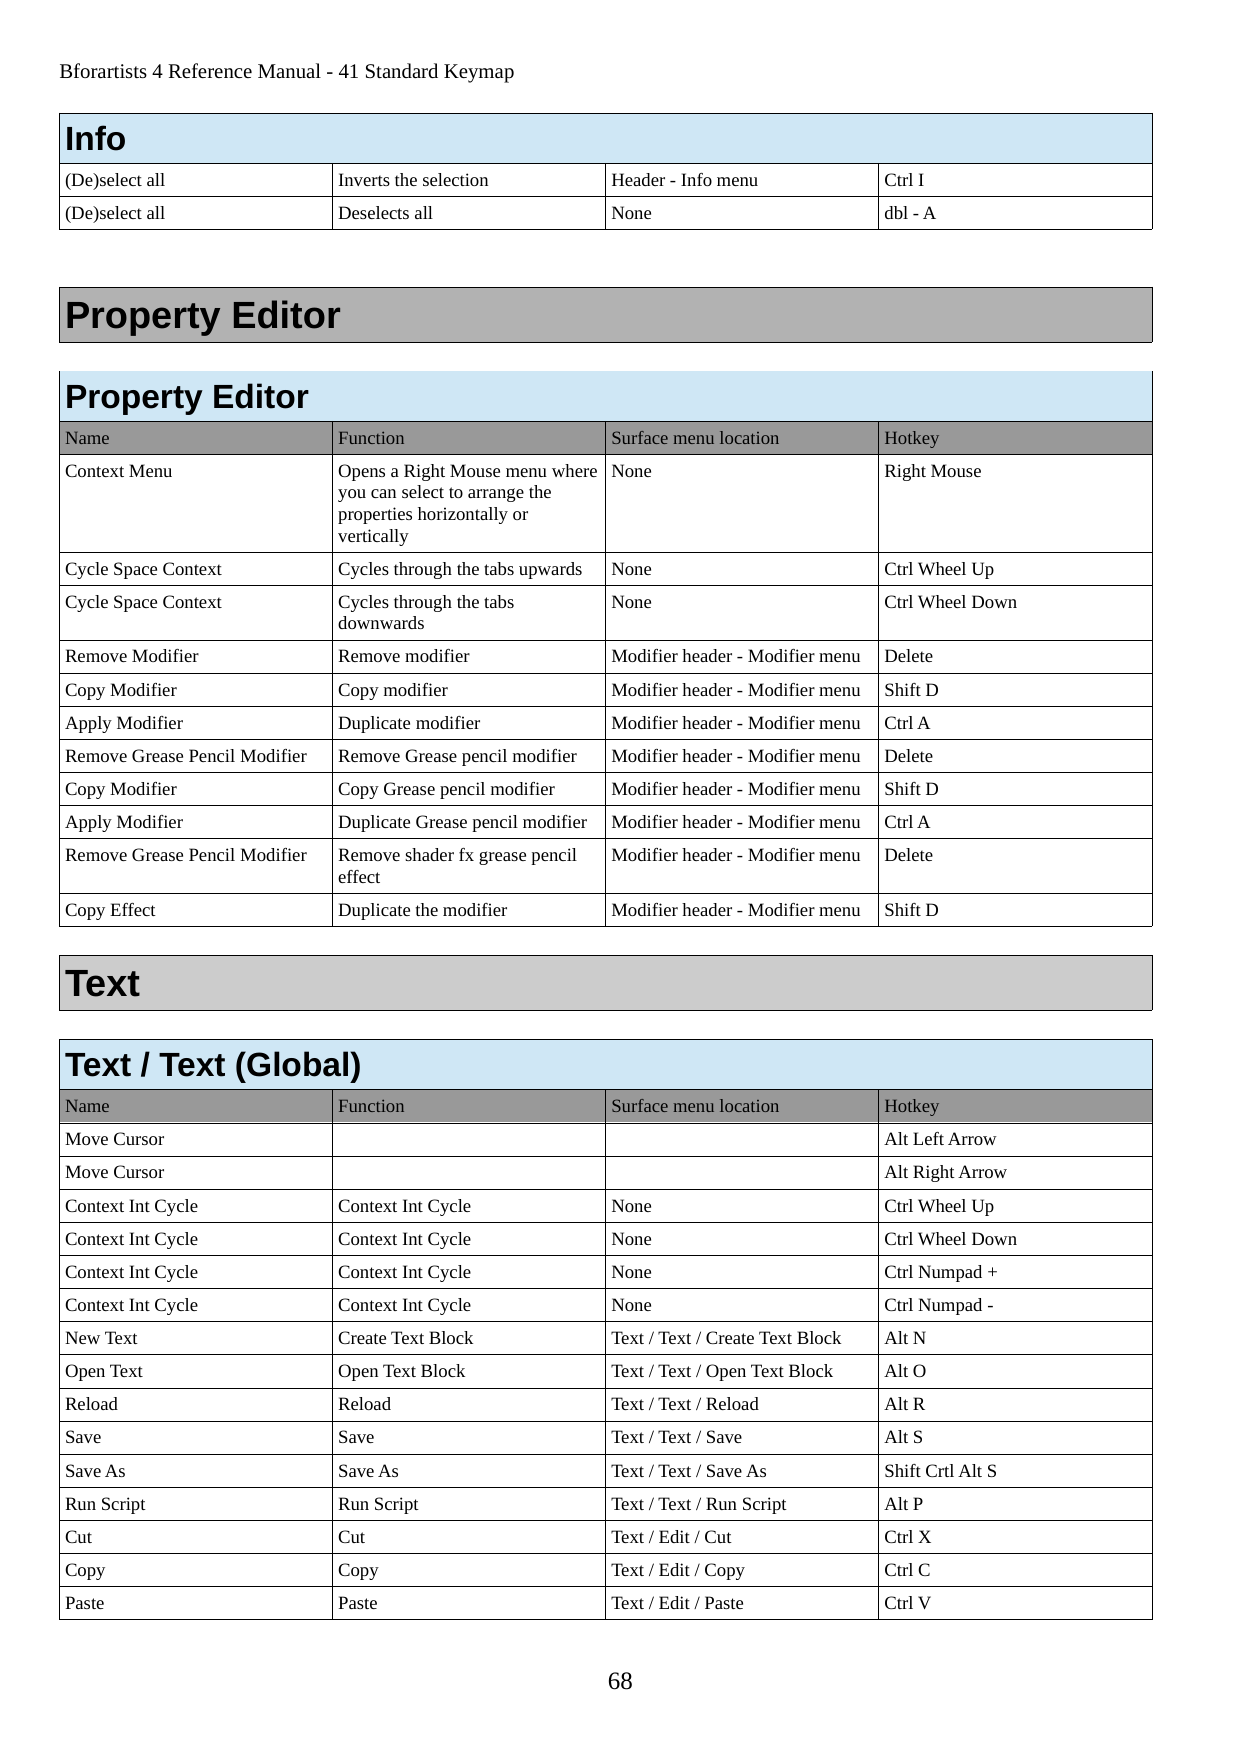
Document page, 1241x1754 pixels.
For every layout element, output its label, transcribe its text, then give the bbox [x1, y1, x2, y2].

table_cell Inverts the selection [333, 164, 605, 196]
table_cell Alt Left Arrow [879, 1124, 1152, 1156]
table_cell None [606, 197, 878, 229]
table_cell Deselects all [333, 197, 605, 229]
table_cell Surface menu location [606, 422, 878, 454]
table_cell Right Mouse [879, 455, 1152, 552]
table_cell Text / Edit / Paste [606, 1587, 878, 1619]
table_cell dbl - A [879, 197, 1152, 229]
table_cell Remove shader fx grease pencil effect [333, 839, 605, 893]
table_cell Modifier header - Modifier menu [606, 707, 878, 739]
table_cell Alt N [879, 1322, 1152, 1354]
table_cell Modifier header - Modifier menu [606, 894, 878, 926]
table_cell Paste [60, 1587, 332, 1619]
table_cell Shift D [879, 894, 1152, 926]
table_cell Reload [333, 1389, 605, 1421]
table_cell Open Text [60, 1355, 332, 1387]
table_cell Text / Text / Run Script [606, 1488, 878, 1520]
table_cell Delete [879, 740, 1152, 772]
table_cell Shift Crtl Alt S [879, 1455, 1152, 1487]
table_cell Shift D [879, 773, 1152, 805]
table_cell Header - Info menu [606, 164, 878, 196]
table_cell Text / Edit / Copy [606, 1554, 878, 1586]
table_cell Context Int Cycle [333, 1289, 605, 1321]
table_cell Copy Modifier [60, 674, 332, 706]
table_cell Text / Text / Save [606, 1422, 878, 1454]
table_cell Apply Modifier [60, 806, 332, 838]
table_cell (De)select all [60, 164, 332, 196]
table_cell Copy [333, 1554, 605, 1586]
table_cell Ctrl I [879, 164, 1152, 196]
table_cell Modifier header - Modifier menu [606, 773, 878, 805]
table_cell None [606, 553, 878, 585]
table_cell None [606, 455, 878, 552]
table_cell Cycle Space Context [60, 553, 332, 585]
table_cell None [606, 1190, 878, 1222]
table_cell Context Int Cycle [333, 1223, 605, 1255]
table_header Text [60, 956, 1152, 1010]
table_cell Ctrl Numpad - [879, 1289, 1152, 1321]
table_cell Save [333, 1422, 605, 1454]
table_cell Text / Text / Create Text Block [606, 1322, 878, 1354]
table_cell Name [60, 422, 332, 454]
table_cell Alt P [879, 1488, 1152, 1520]
table_cell Duplicate Grease pencil modifier [333, 806, 605, 838]
table_cell Remove Modifier [60, 641, 332, 673]
table_cell Run Script [60, 1488, 332, 1520]
table_cell Paste [333, 1587, 605, 1619]
table_cell Ctrl C [879, 1554, 1152, 1586]
table_cell None [606, 586, 878, 639]
table_cell Delete [879, 839, 1152, 893]
table_cell Modifier header - Modifier menu [606, 806, 878, 838]
table_cell Duplicate modifier [333, 707, 605, 739]
table_cell Duplicate the modifier [333, 894, 605, 926]
table_cell [606, 1157, 878, 1189]
table_cell Create Text Block [333, 1322, 605, 1354]
table_cell Alt R [879, 1389, 1152, 1421]
table_cell Save As [333, 1455, 605, 1487]
table_cell Remove Grease Pencil Modifier [60, 839, 332, 893]
table_cell Remove Grease Pencil Modifier [60, 740, 332, 772]
table_cell Text / Text / Reload [606, 1389, 878, 1421]
table_cell Ctrl A [879, 707, 1152, 739]
table_cell Text / Edit / Cut [606, 1521, 878, 1553]
table_cell Text / Text / Save As [606, 1455, 878, 1487]
table_cell Ctrl V [879, 1587, 1152, 1619]
table_cell Function [333, 1090, 605, 1122]
table_cell Open Text Block [333, 1355, 605, 1387]
table_cell Ctrl Numpad + [879, 1256, 1152, 1288]
table_cell Ctrl Wheel Down [879, 1223, 1152, 1255]
table_cell Cycle Space Context [60, 586, 332, 639]
table_cell Cycles through the tabs upwards [333, 553, 605, 585]
table_cell Cut [333, 1521, 605, 1553]
table_cell Remove modifier [333, 641, 605, 673]
table_cell Modifier header - Modifier menu [606, 674, 878, 706]
table_cell Copy Modifier [60, 773, 332, 805]
table_cell Name [60, 1090, 332, 1122]
table_header Property Editor [60, 371, 1152, 421]
table_cell Move Cursor [60, 1157, 332, 1189]
table_cell Reload [60, 1389, 332, 1421]
table_cell Context Int Cycle [60, 1256, 332, 1288]
table_cell Context Int Cycle [333, 1256, 605, 1288]
table_cell Cycles through the tabs downwards [333, 586, 605, 639]
table_cell Ctrl X [879, 1521, 1152, 1553]
table_cell [333, 1124, 605, 1156]
table_header Info [60, 114, 1152, 163]
table_cell Move Cursor [60, 1124, 332, 1156]
table_cell Context Int Cycle [60, 1289, 332, 1321]
table_cell Ctrl A [879, 806, 1152, 838]
table_cell Hotkey [879, 1090, 1152, 1122]
table_cell Text / Text / Open Text Block [606, 1355, 878, 1387]
table_cell Copy [60, 1554, 332, 1586]
table_cell Run Script [333, 1488, 605, 1520]
table_cell Copy Grease pencil modifier [333, 773, 605, 805]
table_cell Ctrl Wheel Down [879, 586, 1152, 639]
table_cell Opens a Right Mouse menu where you can select to arrange the properties horizontally or vertically [333, 455, 605, 552]
table_cell [333, 1157, 605, 1189]
table_cell (De)select all [60, 197, 332, 229]
table_cell Context Menu [60, 455, 332, 552]
table_cell Context Int Cycle [60, 1190, 332, 1222]
table_cell Remove Grease pencil modifier [333, 740, 605, 772]
table_cell Surface menu location [606, 1090, 878, 1122]
table_cell Modifier header - Modifier menu [606, 839, 878, 893]
table_header Property Editor [60, 288, 1152, 342]
table_cell Delete [879, 641, 1152, 673]
table_cell None [606, 1256, 878, 1288]
table_cell [606, 1124, 878, 1156]
table_header Text / Text (Global) [60, 1040, 1152, 1089]
table_cell Alt S [879, 1422, 1152, 1454]
table_cell Alt Right Arrow [879, 1157, 1152, 1189]
table_cell Context Int Cycle [60, 1223, 332, 1255]
table_cell Ctrl Wheel Up [879, 1190, 1152, 1222]
table_cell Modifier header - Modifier menu [606, 740, 878, 772]
table_cell Apply Modifier [60, 707, 332, 739]
table_cell None [606, 1289, 878, 1321]
table_cell Modifier header - Modifier menu [606, 641, 878, 673]
table_cell Alt O [879, 1355, 1152, 1387]
table_cell Hotkey [879, 422, 1152, 454]
table_cell Shift D [879, 674, 1152, 706]
table_cell Copy Effect [60, 894, 332, 926]
table_cell Save [60, 1422, 332, 1454]
table_cell Copy modifier [333, 674, 605, 706]
table_cell Save As [60, 1455, 332, 1487]
table_cell Ctrl Wheel Up [879, 553, 1152, 585]
table_cell Context Int Cycle [333, 1190, 605, 1222]
table_cell None [606, 1223, 878, 1255]
table_cell New Text [60, 1322, 332, 1354]
table_cell Cut [60, 1521, 332, 1553]
table_cell Function [333, 422, 605, 454]
